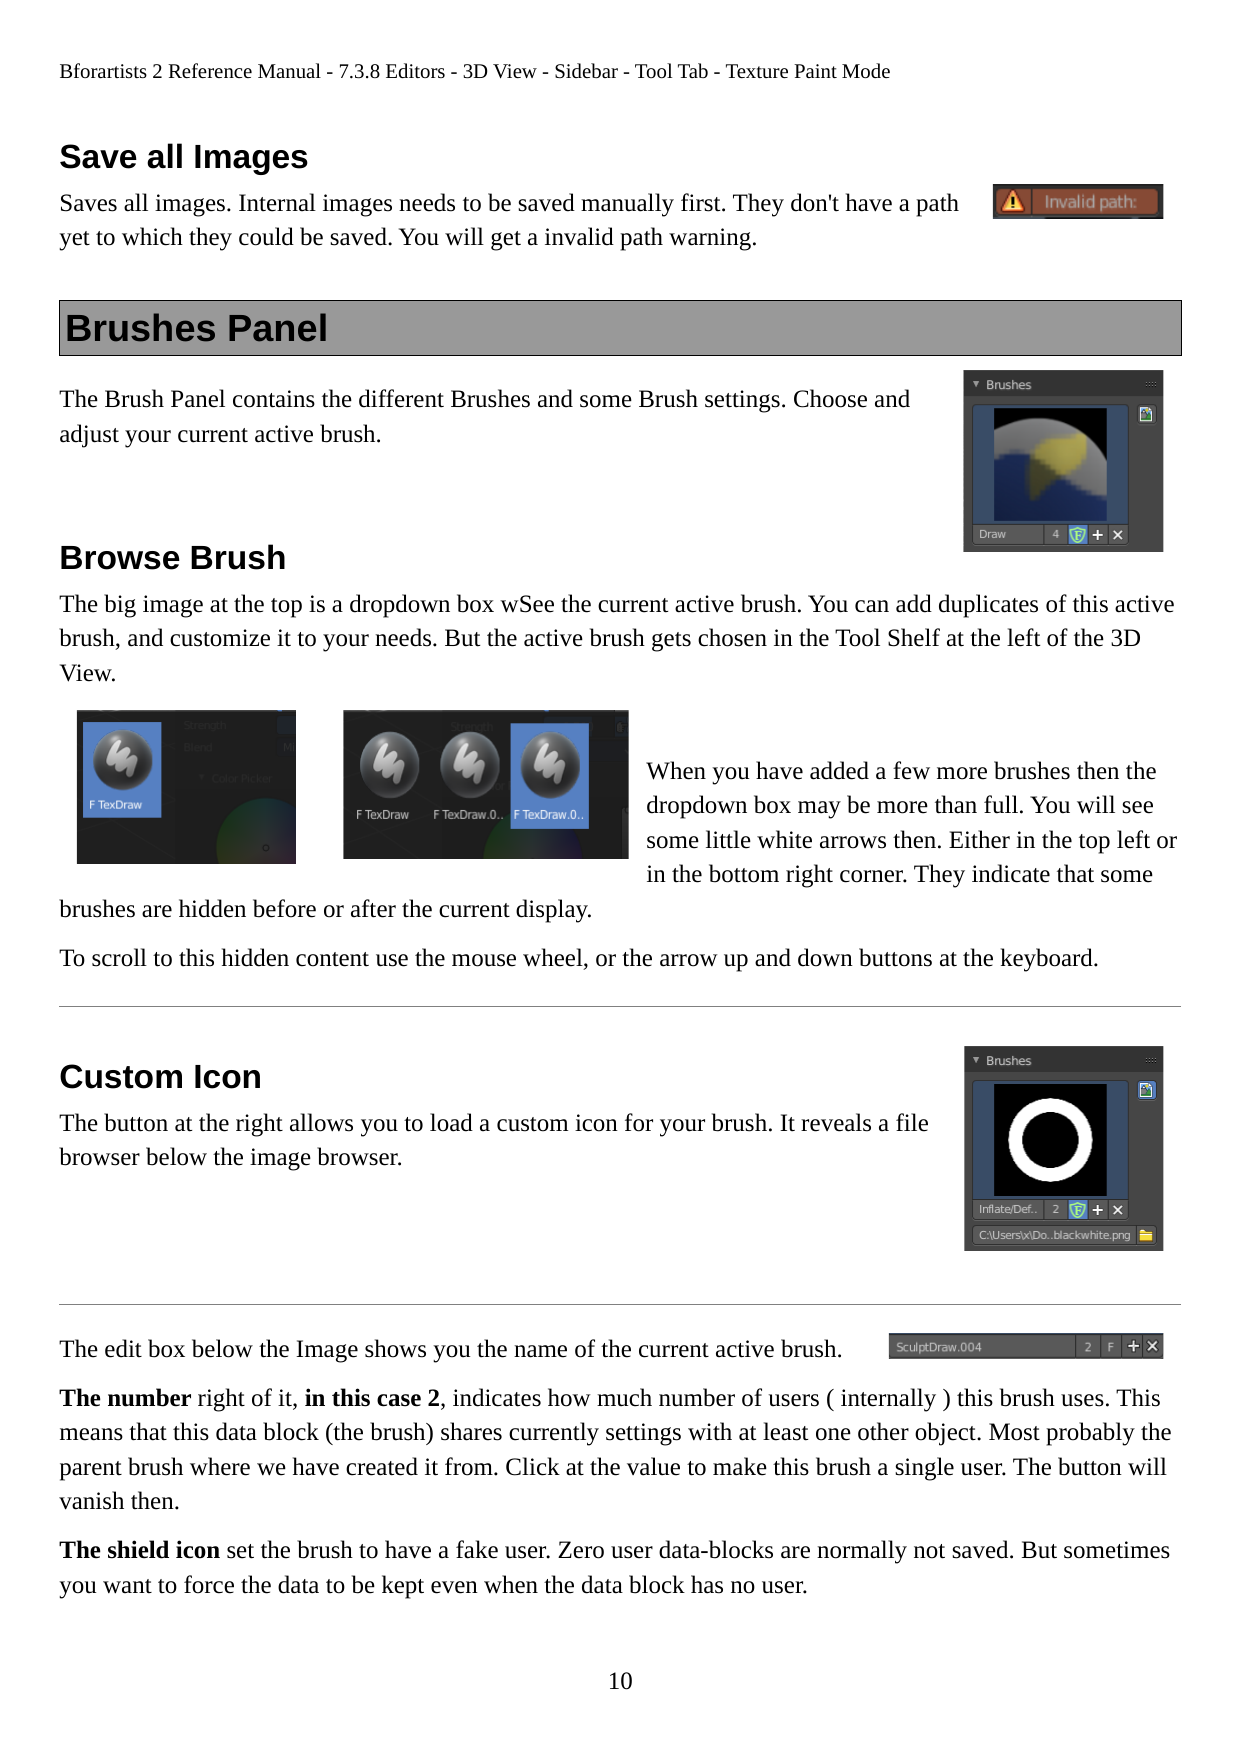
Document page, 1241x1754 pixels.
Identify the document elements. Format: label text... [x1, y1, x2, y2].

text The shield icon set the brush to have a fake user. Zero user data-blocks are normally not saved. But sometimes you want to force the data to be kept even when the data block has no user. [59, 1535, 1181, 1599]
text To scroll to this hidden content use the mouse wheel, or the arrow up and down buttons at the keyboard. [59, 943, 1181, 972]
table_header Brushes Panel [60, 301, 1181, 355]
subtitle Browse Brush [59, 538, 1181, 576]
subtitle Custom Icon [59, 1057, 964, 1096]
picture [964, 1046, 1164, 1251]
text The Brush Panel contains the different Brushes and some Brush settings. Choose and adjust your current active brush. [59, 384, 963, 447]
subtitle Save all Images [59, 137, 1181, 175]
text When you have added a few more brushes then the dropdown box may be more than full. You will see some little white arrows then. Either in the top left or in the bottom right corner. They indicate that some brushes are hidden before or after the current display. [59, 756, 1181, 922]
picture [992, 184, 1164, 219]
text The edit box below the Image shows you the name of the current active brush. [59, 1334, 1181, 1363]
text The number right of it, in this case 2, indicates how much number of users ( internally ) this brush uses. This means that this data block (the brush) shares currently settings with at least one other object. Most probably the parent brush where we have created it from. Click at the value to make this brush a single user. The button will vanish then. [59, 1383, 1181, 1515]
picture [888, 1333, 1164, 1359]
picture [76, 710, 296, 864]
text The button at the right allows you to load a custom icon for your brush. It reveals a file browser below the image browser. [59, 1108, 964, 1171]
text Saves all images. Internal images needs to be saved manually first. They don't have a path yet to which they could be saved. You will get a invalid path warning. [59, 188, 1181, 251]
picture [343, 710, 629, 859]
text The big image at the top is a dropdown box wSee the current active brush. You can add duplicates of this active brush, and customize it to your needs. But the active brush gets chosen in the Tool Shelf at the left of the 3D View. [59, 589, 1181, 686]
subtitle [1164, 1057, 1181, 1096]
picture [963, 370, 1164, 552]
